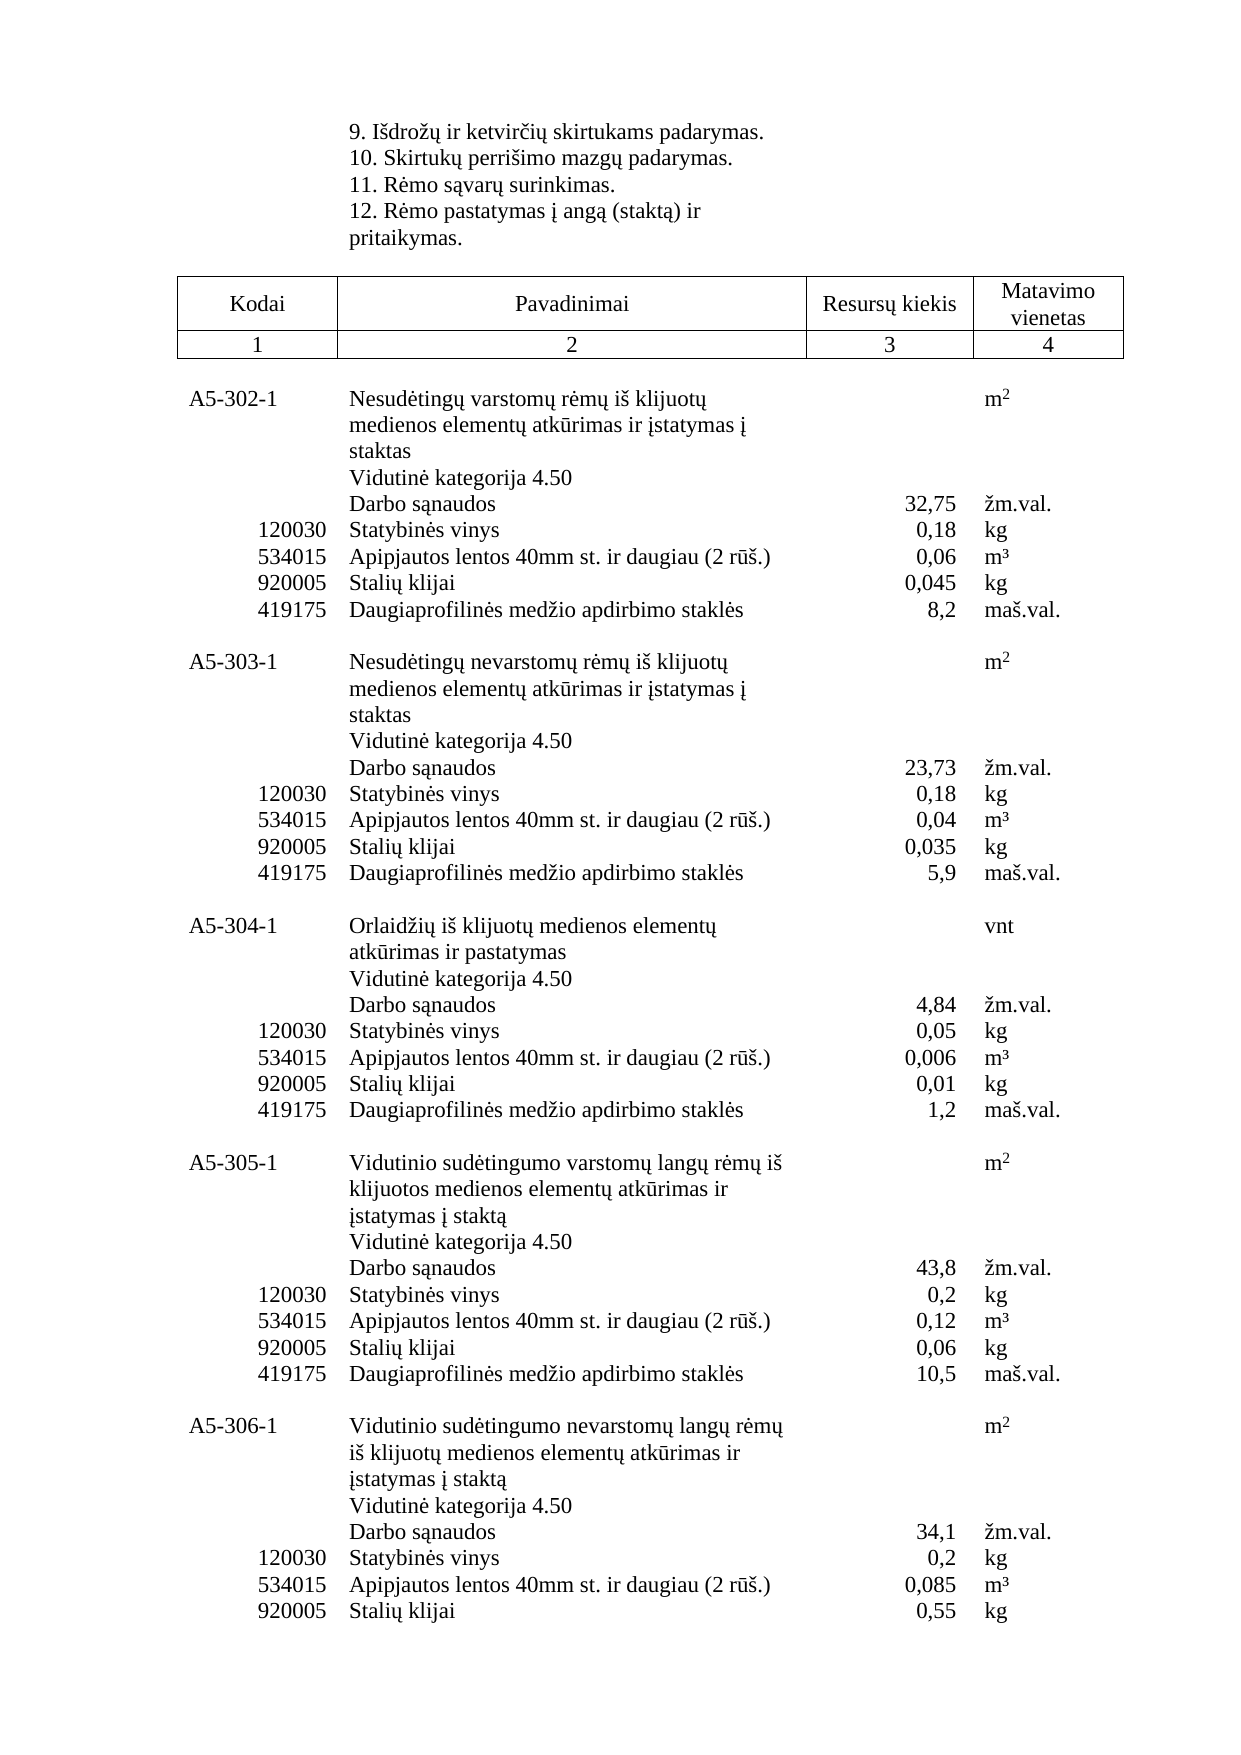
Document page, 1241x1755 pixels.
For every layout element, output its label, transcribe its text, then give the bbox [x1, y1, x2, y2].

table_cell 419175 [177, 1096, 338, 1123]
table_cell 0,2 [806, 1544, 973, 1571]
table_cell kg [973, 1281, 1123, 1307]
table_cell 0,18 [806, 517, 973, 543]
table_cell m2 [973, 385, 1123, 464]
table_cell [973, 145, 1123, 171]
table_cell [177, 1255, 338, 1281]
table_cell Daugiaprofilinės medžio apdirbimo staklės [338, 596, 806, 622]
table_cell [973, 886, 1123, 912]
table_cell [177, 118, 338, 144]
table_cell [806, 1492, 973, 1518]
table_cell [806, 250, 973, 276]
table_cell maš.val. [973, 596, 1123, 622]
table_cell kg [973, 1597, 1123, 1623]
table_cell [806, 359, 973, 385]
table_cell 0,04 [806, 806, 973, 833]
table_cell [338, 622, 806, 648]
table_cell [973, 359, 1123, 385]
table_cell 3 [807, 331, 973, 357]
table_cell 0,035 [806, 833, 973, 859]
table_cell [973, 965, 1123, 991]
table_cell [806, 886, 973, 912]
table_cell Nesudėtingų varstomų rėmų iš klijuotų medienos elementų atkūrimas ir įstatymas į staktas [338, 385, 806, 464]
table_cell [338, 1123, 806, 1149]
table_cell m2 [973, 648, 1123, 727]
table_cell m³ [973, 806, 1123, 833]
table_cell Vidutinio sudėtingumo nevarstomų langų rėmų iš klijuotų medienos elementų atkūrimas ir įstatymas į staktą [338, 1413, 806, 1492]
table_cell [806, 1413, 973, 1492]
table_cell Statybinės vinys [338, 1281, 806, 1307]
table_cell maš.val. [973, 1360, 1123, 1386]
table_cell kg [973, 1334, 1123, 1360]
table_cell 0,085 [806, 1571, 973, 1597]
table_cell [973, 1492, 1123, 1518]
table_cell m2 [973, 1149, 1123, 1228]
table_cell 120030 [177, 1544, 338, 1571]
table_cell Apipjautos lentos 40mm st. ir daugiau (2 rūš.) [338, 806, 806, 833]
table_cell 0,55 [806, 1597, 973, 1623]
table_cell [806, 118, 973, 144]
table_cell žm.val. [973, 754, 1123, 780]
table_cell [177, 359, 338, 385]
table_cell [338, 359, 806, 385]
table_cell 920005 [177, 569, 338, 596]
table_cell Darbo sąnaudos [338, 1518, 806, 1544]
table_cell 9. Išdrožų ir ketvirčių skirtukams padarymas. [338, 118, 806, 144]
table_cell 920005 [177, 1070, 338, 1096]
table_cell Stalių klijai [338, 569, 806, 596]
table_cell Vidutinė kategorija 4.50 [338, 1228, 806, 1254]
table_cell Daugiaprofilinės medžio apdirbimo staklės [338, 859, 806, 886]
table_cell [806, 197, 973, 250]
table_cell Daugiaprofilinės medžio apdirbimo staklės [338, 1360, 806, 1386]
table_cell 120030 [177, 1281, 338, 1307]
table_cell 12. Rėmo pastatymas į angą (staktą) ir pritaikymas. [338, 197, 806, 250]
table_cell [338, 886, 806, 912]
table_cell žm.val. [973, 1518, 1123, 1544]
table_cell 534015 [177, 1571, 338, 1597]
table_cell [177, 1123, 338, 1149]
table_cell Stalių klijai [338, 833, 806, 859]
table_cell [177, 991, 338, 1017]
table_cell 0,045 [806, 569, 973, 596]
table_cell [806, 1123, 973, 1149]
table_cell Resursų kiekis [807, 277, 973, 330]
table_cell 534015 [177, 806, 338, 833]
table_cell [806, 385, 973, 464]
table_cell 0,06 [806, 543, 973, 569]
table_cell [177, 250, 338, 276]
table_cell 1 [178, 331, 337, 357]
table_cell 534015 [177, 543, 338, 569]
table_cell Stalių klijai [338, 1597, 806, 1623]
table_cell A5-302-1 [177, 385, 338, 464]
table_cell [177, 1492, 338, 1518]
table_cell A5-304-1 [177, 912, 338, 964]
table_cell 419175 [177, 859, 338, 886]
table_cell Kodai [178, 277, 337, 330]
table_cell Darbo sąnaudos [338, 490, 806, 517]
table_cell A5-303-1 [177, 648, 338, 727]
table_cell [177, 490, 338, 517]
table_cell kg [973, 569, 1123, 596]
table_cell Darbo sąnaudos [338, 991, 806, 1017]
table_cell 1,2 [806, 1096, 973, 1123]
table_cell [177, 464, 338, 490]
table_cell [973, 1123, 1123, 1149]
table_cell [806, 1149, 973, 1228]
table_cell 8,2 [806, 596, 973, 622]
table_cell 534015 [177, 1044, 338, 1070]
table_cell Vidutinio sudėtingumo varstomų langų rėmų iš klijuotos medienos elementų atkūrimas ir įstatymas į staktą [338, 1149, 806, 1228]
table_cell 920005 [177, 833, 338, 859]
table_cell kg [973, 1070, 1123, 1096]
table_cell Vidutinė kategorija 4.50 [338, 965, 806, 991]
table_cell kg [973, 833, 1123, 859]
table_cell Matavimo vienetas [974, 277, 1123, 330]
table_cell [806, 965, 973, 991]
table_cell A5-306-1 [177, 1413, 338, 1492]
table_cell 32,75 [806, 490, 973, 517]
table_cell [177, 1228, 338, 1254]
table_cell [177, 197, 338, 250]
table_cell 10. Skirtukų perrišimo mazgų padarymas. [338, 145, 806, 171]
table_cell [806, 145, 973, 171]
table_cell kg [973, 1017, 1123, 1044]
table_cell vnt [973, 912, 1123, 964]
table_cell 419175 [177, 596, 338, 622]
table_cell [806, 171, 973, 197]
table_cell [806, 648, 973, 727]
table_cell 0,12 [806, 1307, 973, 1333]
table_cell 10,5 [806, 1360, 973, 1386]
table_cell 23,73 [806, 754, 973, 780]
table_cell [177, 965, 338, 991]
table_cell [973, 197, 1123, 250]
table_cell Apipjautos lentos 40mm st. ir daugiau (2 rūš.) [338, 1571, 806, 1597]
table_cell 0,2 [806, 1281, 973, 1307]
table_cell [177, 1386, 338, 1413]
table_cell Vidutinė kategorija 4.50 [338, 1492, 806, 1518]
table_cell 0,18 [806, 780, 973, 806]
table_cell Statybinės vinys [338, 517, 806, 543]
table_cell Apipjautos lentos 40mm st. ir daugiau (2 rūš.) [338, 1044, 806, 1070]
table_cell [177, 622, 338, 648]
table_cell 120030 [177, 1017, 338, 1044]
table_cell Pavadinimai [338, 277, 806, 330]
table_cell [973, 171, 1123, 197]
table_cell 920005 [177, 1597, 338, 1623]
table_cell kg [973, 780, 1123, 806]
table_cell [806, 728, 973, 754]
table_cell m³ [973, 1307, 1123, 1333]
table_cell žm.val. [973, 991, 1123, 1017]
table_cell maš.val. [973, 1096, 1123, 1123]
table_cell [177, 171, 338, 197]
table_cell Stalių klijai [338, 1070, 806, 1096]
table_cell [973, 1386, 1123, 1413]
table_cell A5-305-1 [177, 1149, 338, 1228]
table_cell [806, 1386, 973, 1413]
table_cell [973, 1228, 1123, 1254]
table_cell [806, 464, 973, 490]
table_cell kg [973, 517, 1123, 543]
table_cell Darbo sąnaudos [338, 754, 806, 780]
table_cell [973, 622, 1123, 648]
table_cell 120030 [177, 517, 338, 543]
table_cell [338, 1386, 806, 1413]
table_cell maš.val. [973, 859, 1123, 886]
table_cell Vidutinė kategorija 4.50 [338, 728, 806, 754]
table_cell 0,01 [806, 1070, 973, 1096]
table_cell [177, 728, 338, 754]
table_cell m³ [973, 1571, 1123, 1597]
table_cell Statybinės vinys [338, 1544, 806, 1571]
table_cell [177, 1518, 338, 1544]
table_cell [973, 728, 1123, 754]
table_cell 534015 [177, 1307, 338, 1333]
table_cell [806, 912, 973, 964]
table_cell 4,84 [806, 991, 973, 1017]
table_cell m³ [973, 543, 1123, 569]
table_cell [338, 250, 806, 276]
table_cell 0,05 [806, 1017, 973, 1044]
table_cell žm.val. [973, 490, 1123, 517]
table_cell Darbo sąnaudos [338, 1255, 806, 1281]
table_cell Stalių klijai [338, 1334, 806, 1360]
table_cell Daugiaprofilinės medžio apdirbimo staklės [338, 1096, 806, 1123]
table_cell 120030 [177, 780, 338, 806]
table_cell Apipjautos lentos 40mm st. ir daugiau (2 rūš.) [338, 543, 806, 569]
table_cell 4 [974, 331, 1123, 357]
table_cell Nesudėtingų nevarstomų rėmų iš klijuotų medienos elementų atkūrimas ir įstatymas į staktas [338, 648, 806, 727]
table_cell Statybinės vinys [338, 780, 806, 806]
table_cell m2 [973, 1413, 1123, 1492]
table_cell 0,06 [806, 1334, 973, 1360]
table_cell [973, 250, 1123, 276]
table_cell žm.val. [973, 1255, 1123, 1281]
table_cell [973, 464, 1123, 490]
table_cell 419175 [177, 1360, 338, 1386]
table_cell Orlaidžių iš klijuotų medienos elementų atkūrimas ir pastatymas [338, 912, 806, 964]
table_cell 0,006 [806, 1044, 973, 1070]
table_cell [177, 754, 338, 780]
table_cell 920005 [177, 1334, 338, 1360]
table_cell 5,9 [806, 859, 973, 886]
table_cell [177, 145, 338, 171]
table_cell [177, 886, 338, 912]
table_cell [806, 622, 973, 648]
table_cell kg [973, 1544, 1123, 1571]
table_cell Statybinės vinys [338, 1017, 806, 1044]
table_cell 43,8 [806, 1255, 973, 1281]
table_cell 2 [338, 331, 806, 357]
table_cell m³ [973, 1044, 1123, 1070]
table_cell Apipjautos lentos 40mm st. ir daugiau (2 rūš.) [338, 1307, 806, 1333]
table_cell 11. Rėmo sąvarų surinkimas. [338, 171, 806, 197]
table_cell Vidutinė kategorija 4.50 [338, 464, 806, 490]
table_cell [806, 1228, 973, 1254]
table_cell [973, 118, 1123, 144]
table_cell 34,1 [806, 1518, 973, 1544]
